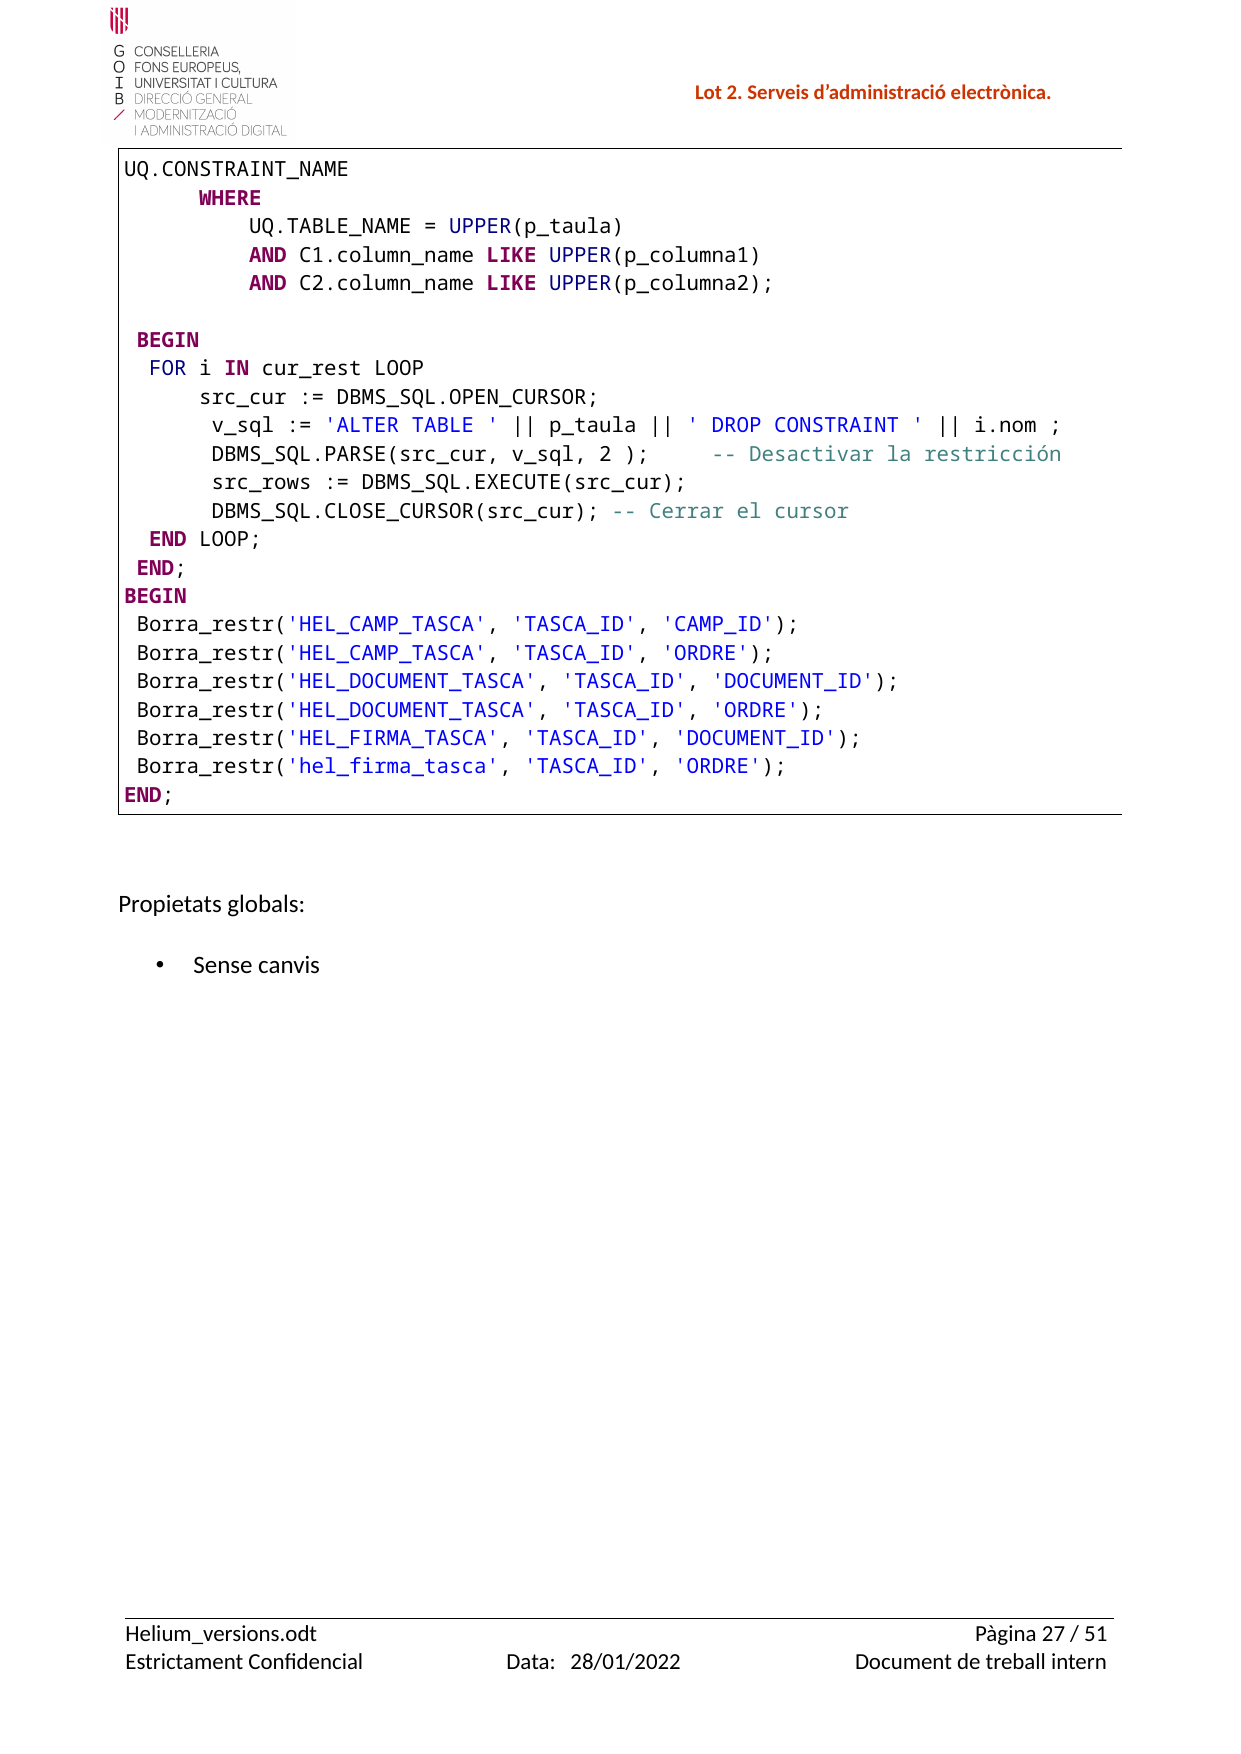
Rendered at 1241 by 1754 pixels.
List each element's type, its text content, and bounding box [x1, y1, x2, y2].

text Propietats globals: [118, 888, 1122, 919]
picture [100, 0, 297, 144]
table_header UQ.CONSTRAINT_NAME WHERE UQ.TABLE_NAME = UPPER(p_taula) AND C1.column_name LIKE UPPER(p_columna1) AND C2.column_name LIKE UPPER(p_columna2); BEGIN FOR i IN cur_rest LOOP src_cur := DBMS_SQL.OPEN_CURSOR; v_sql := 'ALTER TABLE ' || p_taula || ' DROP CONSTRAINT ' || i.nom ; DBMS_SQL.PARSE(src_cur, v_sql, 2 ); -- Desactivar la restricción src_rows := DBMS_SQL.EXECUTE(src_cur); DBMS_SQL.CLOSE_CURSOR(src_cur); -- Cerrar el cursor END LOOP; END; BEGIN Borra_restr('HEL_CAMP_TASCA', 'TASCA_ID', 'CAMP_ID'); Borra_restr('HEL_CAMP_TASCA', 'TASCA_ID', 'ORDRE'); Borra_restr('HEL_DOCUMENT_TASCA', 'TASCA_ID', 'DOCUMENT_ID'); Borra_restr('HEL_DOCUMENT_TASCA', 'TASCA_ID', 'ORDRE'); Borra_restr('HEL_FIRMA_TASCA', 'TASCA_ID', 'DOCUMENT_ID'); Borra_restr('hel_firma_tasca', 'TASCA_ID', 'ORDRE'); END; [119, 149, 1122, 814]
list Sense canvis [156, 949, 1122, 980]
